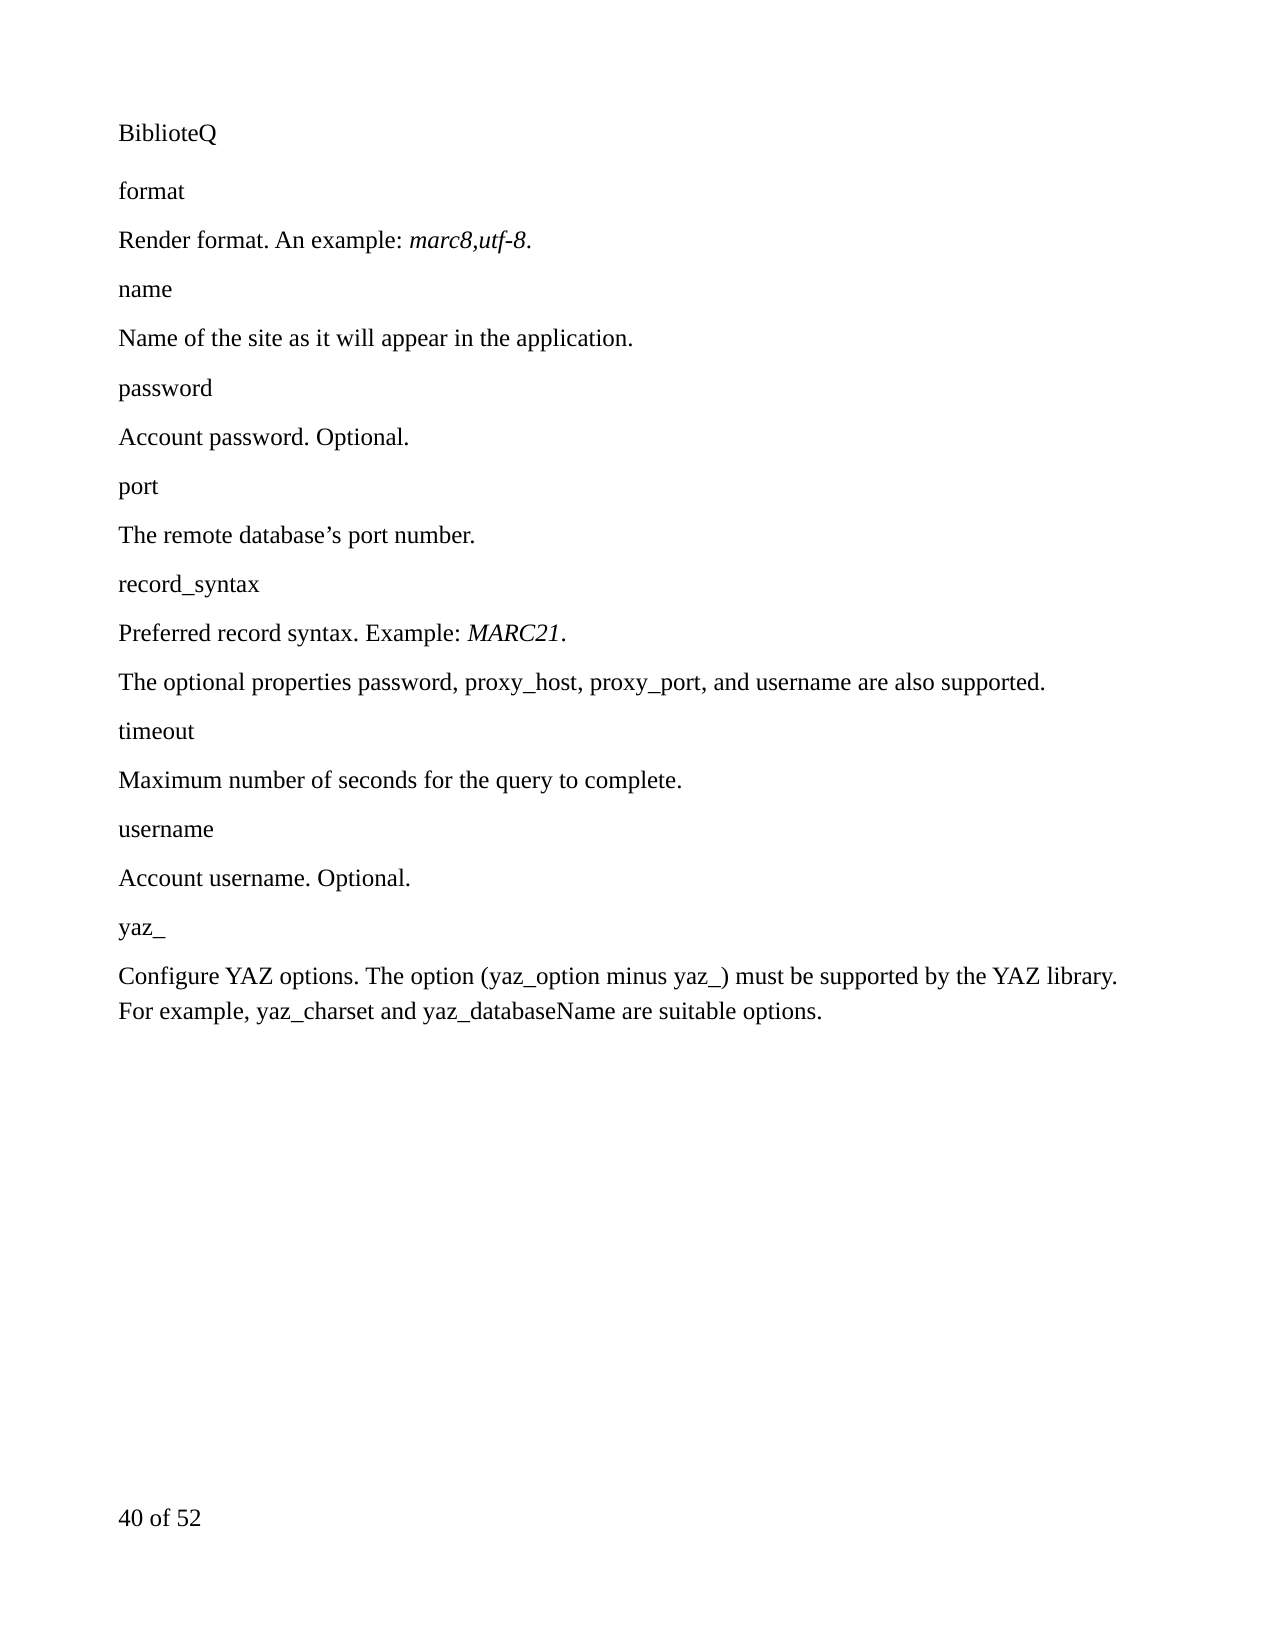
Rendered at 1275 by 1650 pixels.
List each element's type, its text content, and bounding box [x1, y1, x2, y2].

text record_syntax [118, 569, 1157, 598]
text Account password. Optional. [118, 422, 1157, 450]
text Name of the site as it will appear in the application. [118, 323, 1157, 352]
text Maximum number of seconds for the query to complete. [118, 765, 1157, 794]
text timeout [118, 716, 1157, 745]
text The optional properties password, proxy_host, proxy_port, and username are also supported. [118, 667, 1157, 696]
text Preferred record syntax. Example: MARC21. [118, 618, 1157, 647]
text username [118, 814, 1157, 843]
text Render format. An example: marc8,utf-8. [118, 225, 1157, 254]
text yaz_ [118, 912, 1157, 941]
text port [118, 471, 1157, 499]
text name [118, 274, 1157, 303]
text Configure YAZ options. The option (yaz_option minus yaz_) must be supported by the YAZ library. For example, yaz_charset and yaz_databaseName are suitable options. [118, 961, 1157, 1024]
text Account username. Optional. [118, 863, 1157, 892]
text format [118, 176, 1157, 205]
text The remote database’s port number. [118, 520, 1157, 548]
text password [118, 373, 1157, 401]
